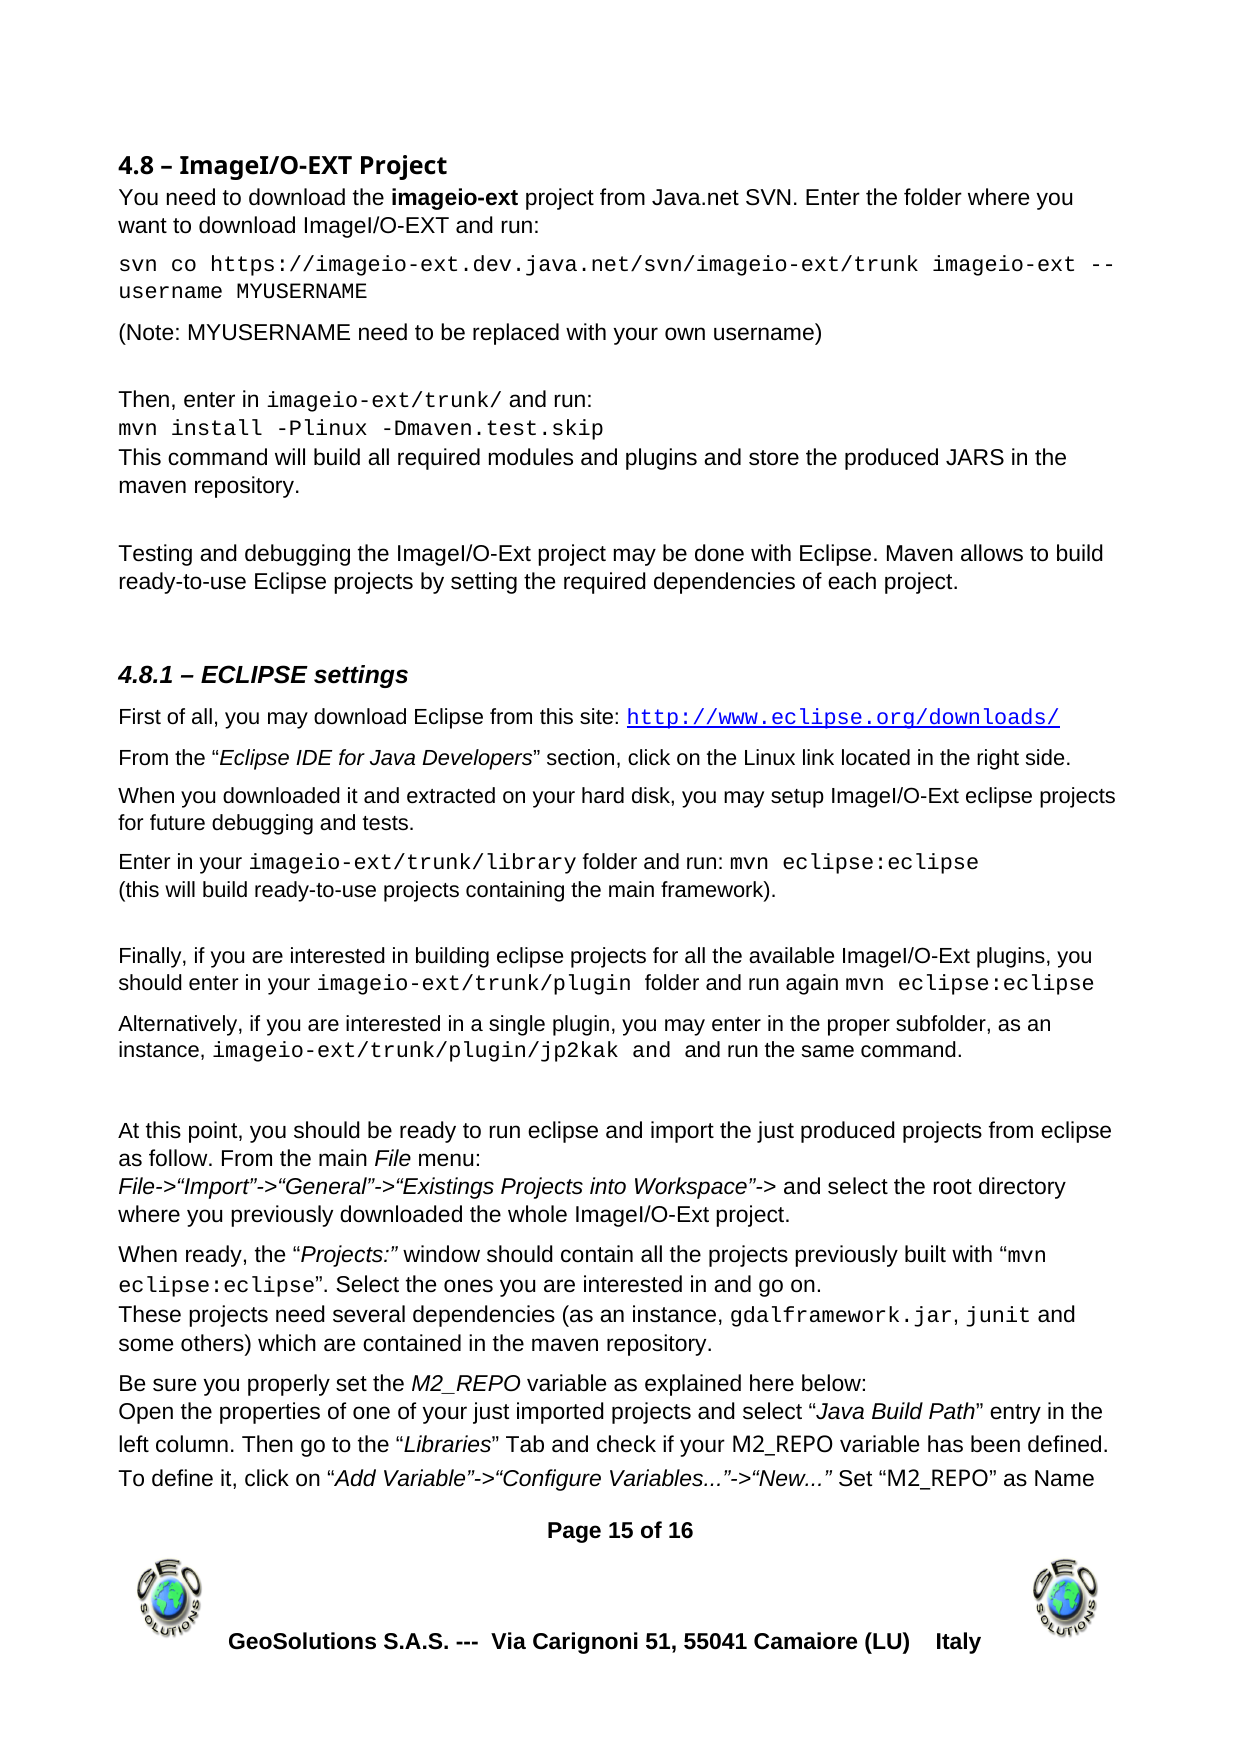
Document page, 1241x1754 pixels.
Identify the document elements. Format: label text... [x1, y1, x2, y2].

text Alternatively, if you are interested in a single plugin, you may enter in the proper subfolder, as an instance, imageio-ext/trunk/plugin/jp2kak and and run the same command. [118, 1011, 1122, 1064]
text When you downloaded it and extracted on your hard disk, you may setup ImageI/O-Ext eclipse projects for future debugging and tests. [118, 784, 1122, 835]
subtitle 4.8 – ImageI/O-EXT Project [118, 148, 1122, 182]
text From the “Eclipse IDE for Java Developers” section, click on the Linux link located in the right side. [118, 745, 1122, 769]
text First of all, you may download Eclipse from this site: http://www.eclipse.org/downloads/ [118, 704, 1122, 731]
subtitle 4.8.1 – ECLIPSE settings [118, 661, 1122, 689]
picture [1030, 1552, 1101, 1641]
text Testing and debugging the ImageI/O-Ext project may be done with Eclipse. Maven allows to build ready-to-use Eclipse projects by setting the required dependencies of each project. [118, 540, 1122, 594]
text (Note: MYUSERNAME need to be replaced with your own username) [118, 319, 1122, 373]
text Finally, if you are interested in building eclipse projects for all the available ImageI/O-Ext plugins, you should enter in your imageio-ext/trunk/plugin folder and run again mvn eclipse:eclipse [118, 917, 1122, 997]
text Then, enter in imageio-ext/trunk/ and run: mvn install -Plinux -Dmaven.test.skip This command will build all required modules and plugins and store the produced JARS in the maven repository. [118, 387, 1122, 526]
text svn co https://imageio-ext.dev.java.net/svn/imageio-ext/trunk imageio-ext --username MYUSERNAME [118, 253, 1122, 305]
picture [134, 1552, 205, 1641]
text Be sure you properly set the M2_REPO variable as explained here below: Open the properties of one of your just imported projects and select “Java Build Path” entry in the left column. Then go to the “Libraries” Tab and check if your M2_REPO variable has been defined. To define it, click on “Add Variable”->“Configure Variables...”->“New...” Set “M2_REPO” as Name [118, 1371, 1122, 1493]
text At this point, you should be ready to run eclipse and import the just produced projects from eclipse as follow. From the main File menu: File->“Import”->“General”->“Existings Projects into Workspace”-> and select the root directory where you previously downloaded the whole ImageI/O-Ext project. [118, 1117, 1122, 1227]
text Enter in your imageio-ext/trunk/library folder and run: mvn eclipse:eclipse (this will build ready-to-use projects containing the main framework). [118, 849, 1122, 902]
text You need to download the imageio-ext project from Java.net SVN. Enter the folder where you want to download ImageI/O-EXT and run: [118, 185, 1122, 239]
text When ready, the “Projects:” window should contain all the projects previously built with “mvn eclipse:eclipse”. Select the ones you are interested in and go on. These projects need several dependencies (as an instance, gdalframework.jar, junit and some others) which are contained in the maven repository. [118, 1242, 1122, 1357]
